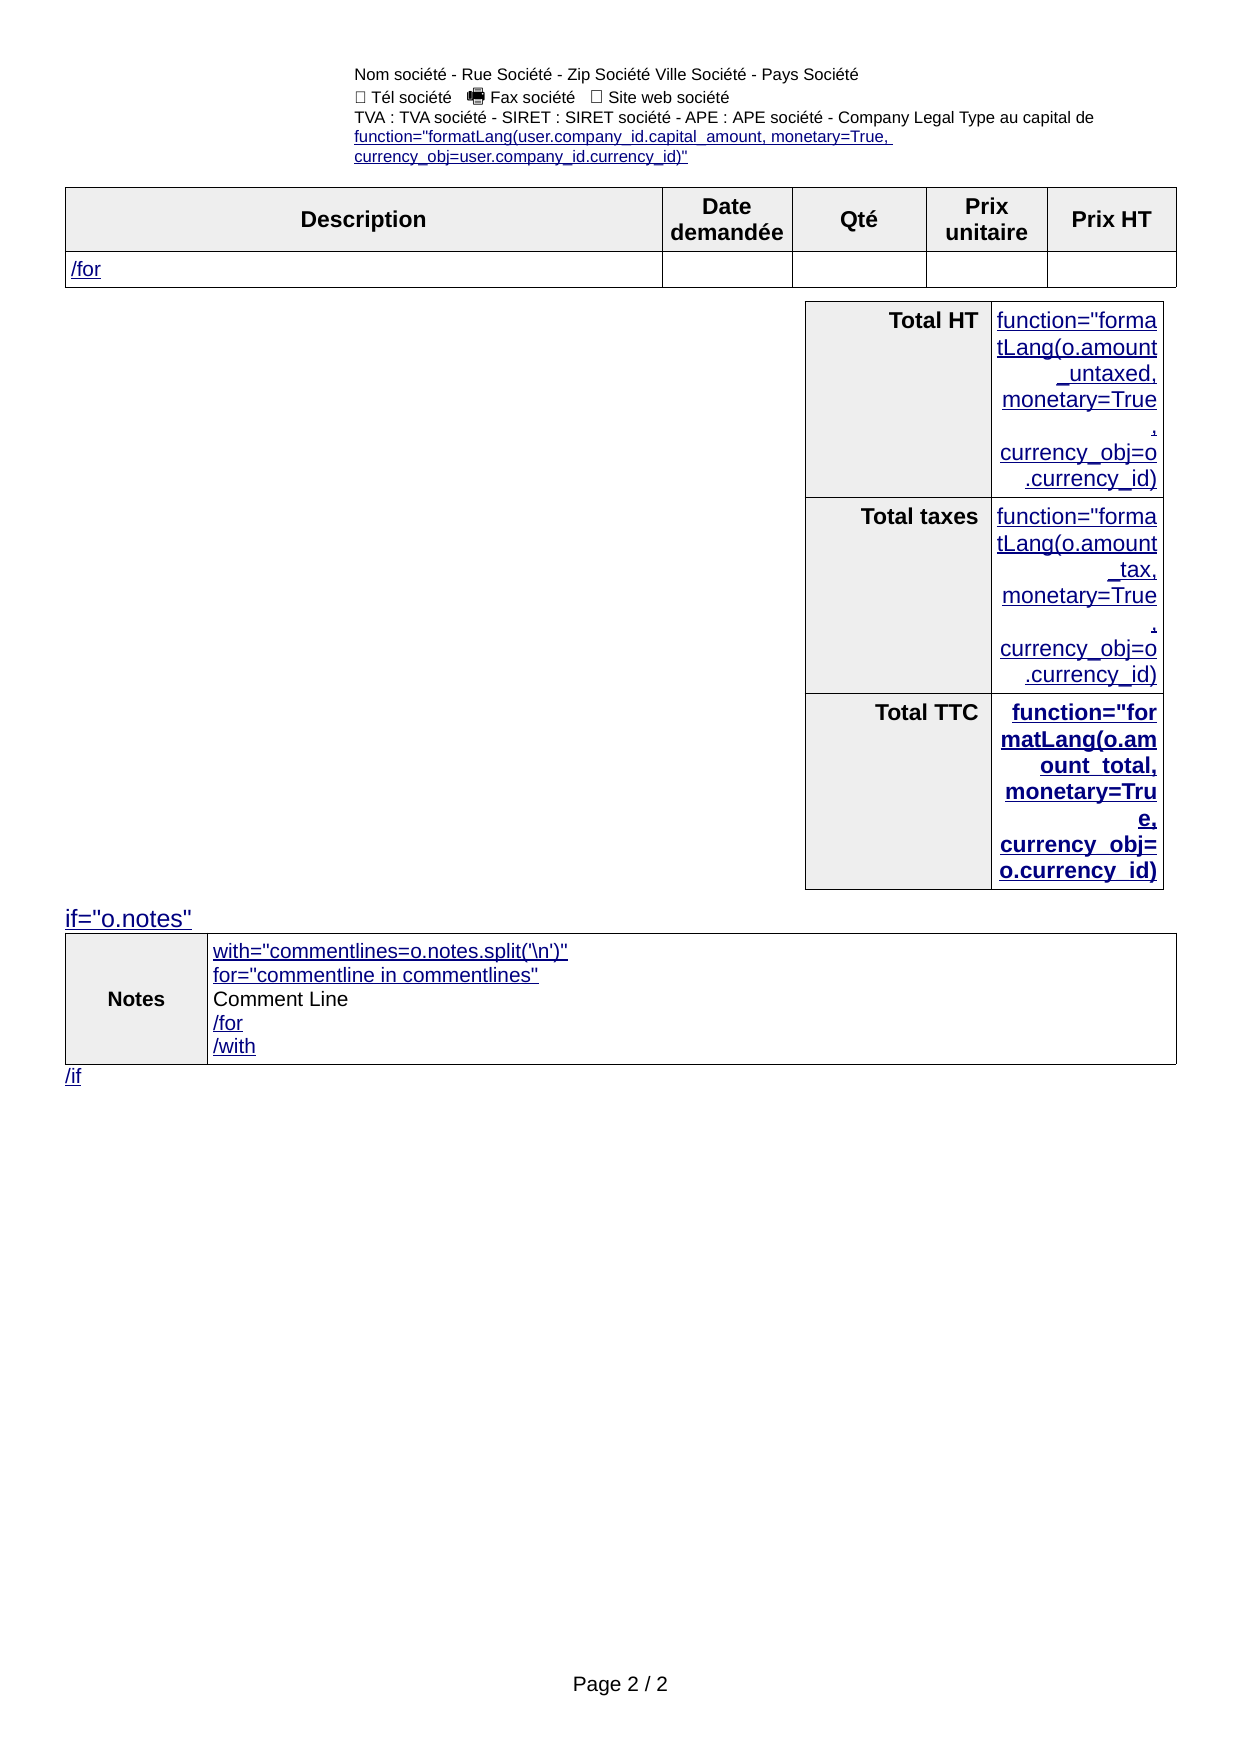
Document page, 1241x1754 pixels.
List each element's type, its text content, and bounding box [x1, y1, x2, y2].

table_cell Total taxes [806, 498, 991, 693]
table_header Prix HT [1048, 188, 1176, 251]
table_header [66, 301, 627, 889]
table_header Notes [66, 934, 207, 1064]
table_cell function="formatLang(o.amount_total, monetary=True, currency_obj=o.currency_id) [992, 694, 1163, 889]
table_cell [862, 252, 926, 287]
table_cell [793, 252, 862, 287]
table_cell function="formatLang(o.amount_tax, monetary=True, currency_obj=o.currency_id) [992, 498, 1163, 693]
table_header Qté [793, 188, 926, 251]
table_cell [1048, 252, 1176, 287]
text if="o.notes" [65, 904, 1175, 933]
table_header [733, 301, 805, 889]
text /if [65, 1065, 1175, 1088]
table_header Description [66, 188, 662, 251]
table_header Prix unitaire [927, 188, 1047, 251]
table_cell /for [66, 252, 662, 287]
table_header with="commentlines=o.notes.split('\n')" for="commentline in commentlines" Comment Line /for /with [208, 934, 1176, 1064]
table_header function="formatLang(o.amount_untaxed, monetary=True, currency_obj=o.currency_id) [992, 302, 1163, 497]
table_header [627, 301, 733, 889]
table_header Total HT [806, 302, 991, 497]
table_cell [927, 252, 1047, 287]
table_cell Total TTC [806, 694, 991, 889]
table_header Date demandée [663, 188, 792, 251]
table_cell [663, 252, 792, 287]
